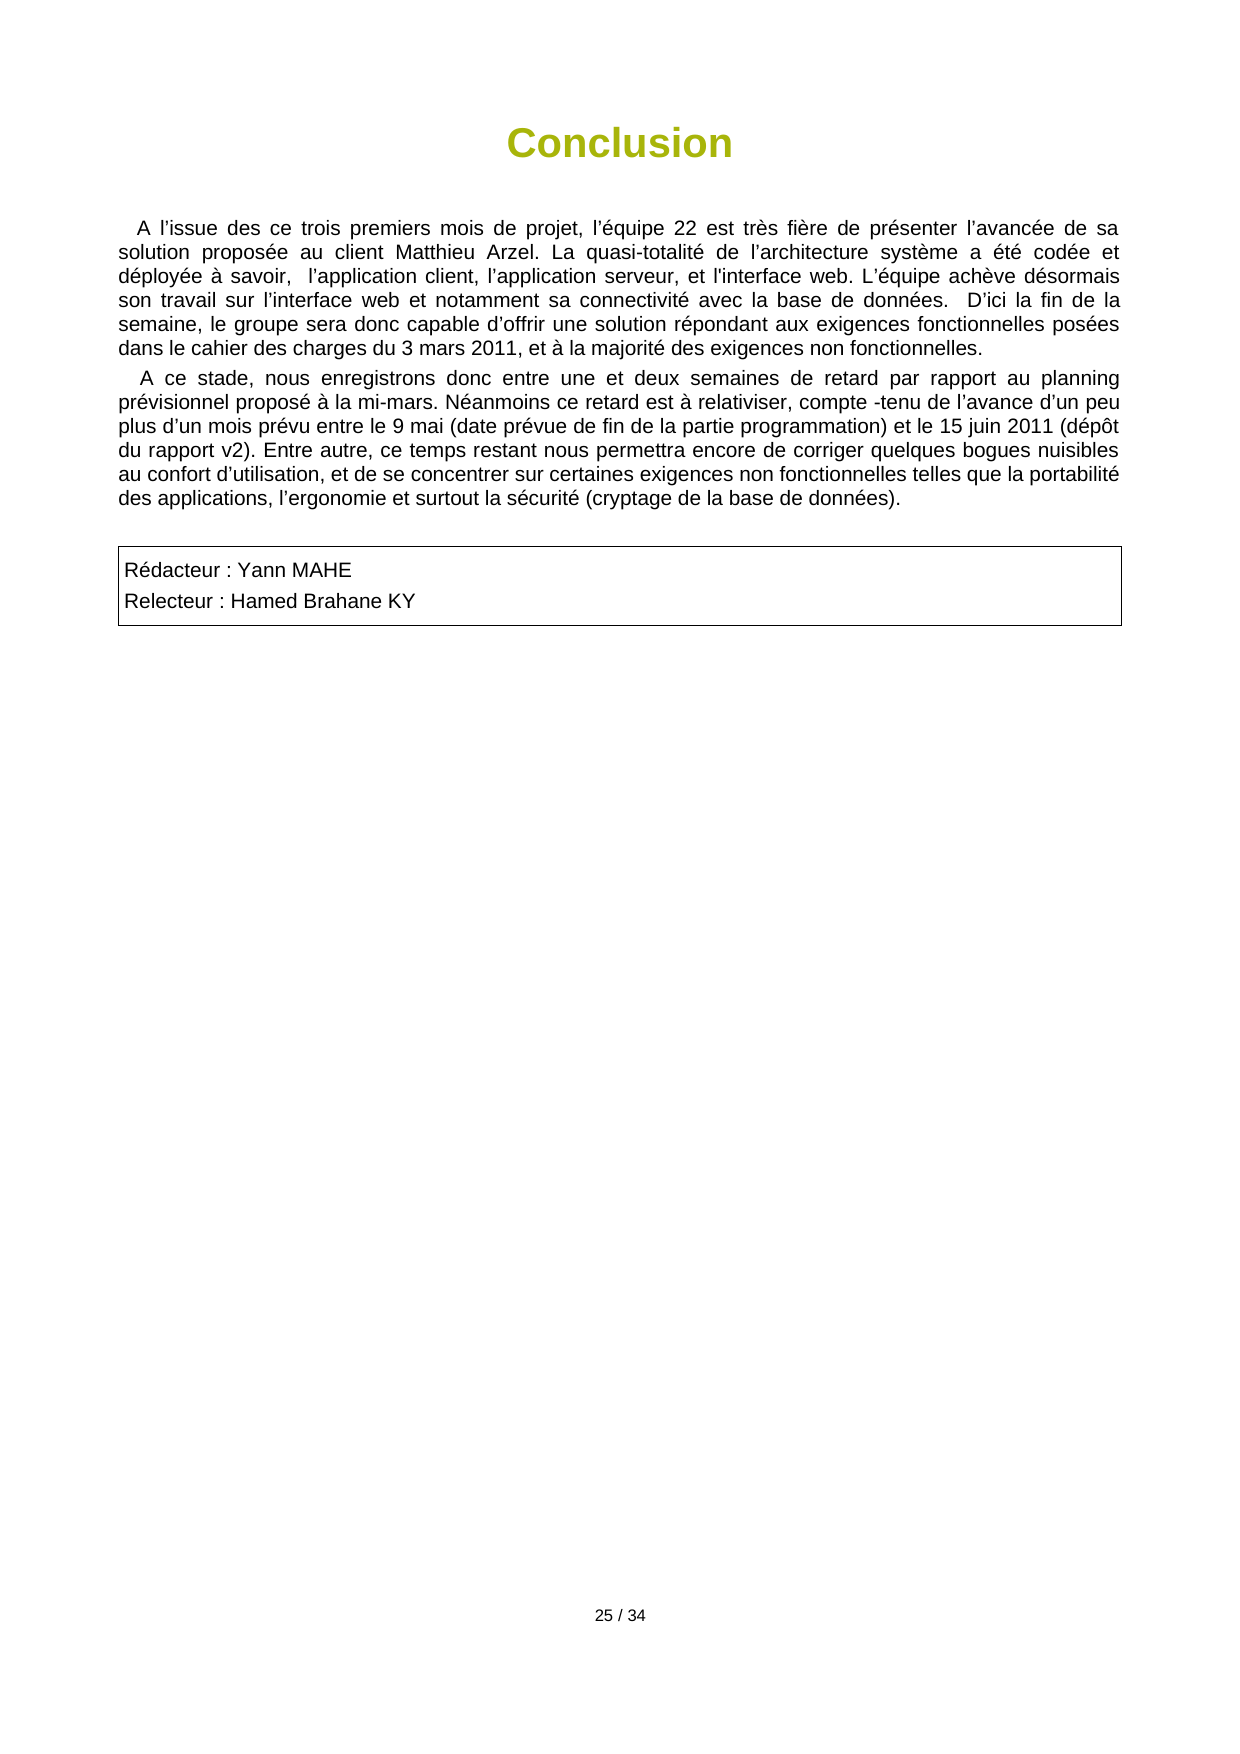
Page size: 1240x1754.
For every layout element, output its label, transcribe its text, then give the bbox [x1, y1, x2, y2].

table_header Rédacteur : Yann MAHE Relecteur : Hamed Brahane KY [119, 547, 1121, 624]
subtitle Conclusion [118, 118, 1121, 166]
text A ce stade, nous enregistrons donc entre une et deux semaines de retard par rapport au planning prévisionnel proposé à la mi-mars. Néanmoins ce retard est à relativiser, compte -tenu de l’avance d’un peu plus d’un mois prévu entre le 9 mai (date prévue de fin de la partie programmation) et le 15 juin 2011 (dépôt du rapport v2). Entre autre, ce temps restant nous permettra encore de corriger quelques bogues nuisibles au confort d’utilisation, et de se concentrer sur certaines exigences non fonctionnelles telles que la portabilité des applications, l’ergonomie et surtout la sécurité (cryptage de la base de données). [118, 366, 1121, 510]
text A l’issue des ce trois premiers mois de projet, l’équipe 22 est très fière de présenter l’avancée de sa solution proposée au client Matthieu Arzel. La quasi-totalité de l’architecture système a été codée et déployée à savoir, l’application client, l’application serveur, et l'interface web. L’équipe achève désormais son travail sur l’interface web et notamment sa connectivité avec la base de données. D’ici la fin de la semaine, le groupe sera donc capable d’offrir une solution répondant aux exigences fonctionnelles posées dans le cahier des charges du 3 mars 2011, et à la majorité des exigences non fonctionnelles. [118, 216, 1121, 360]
